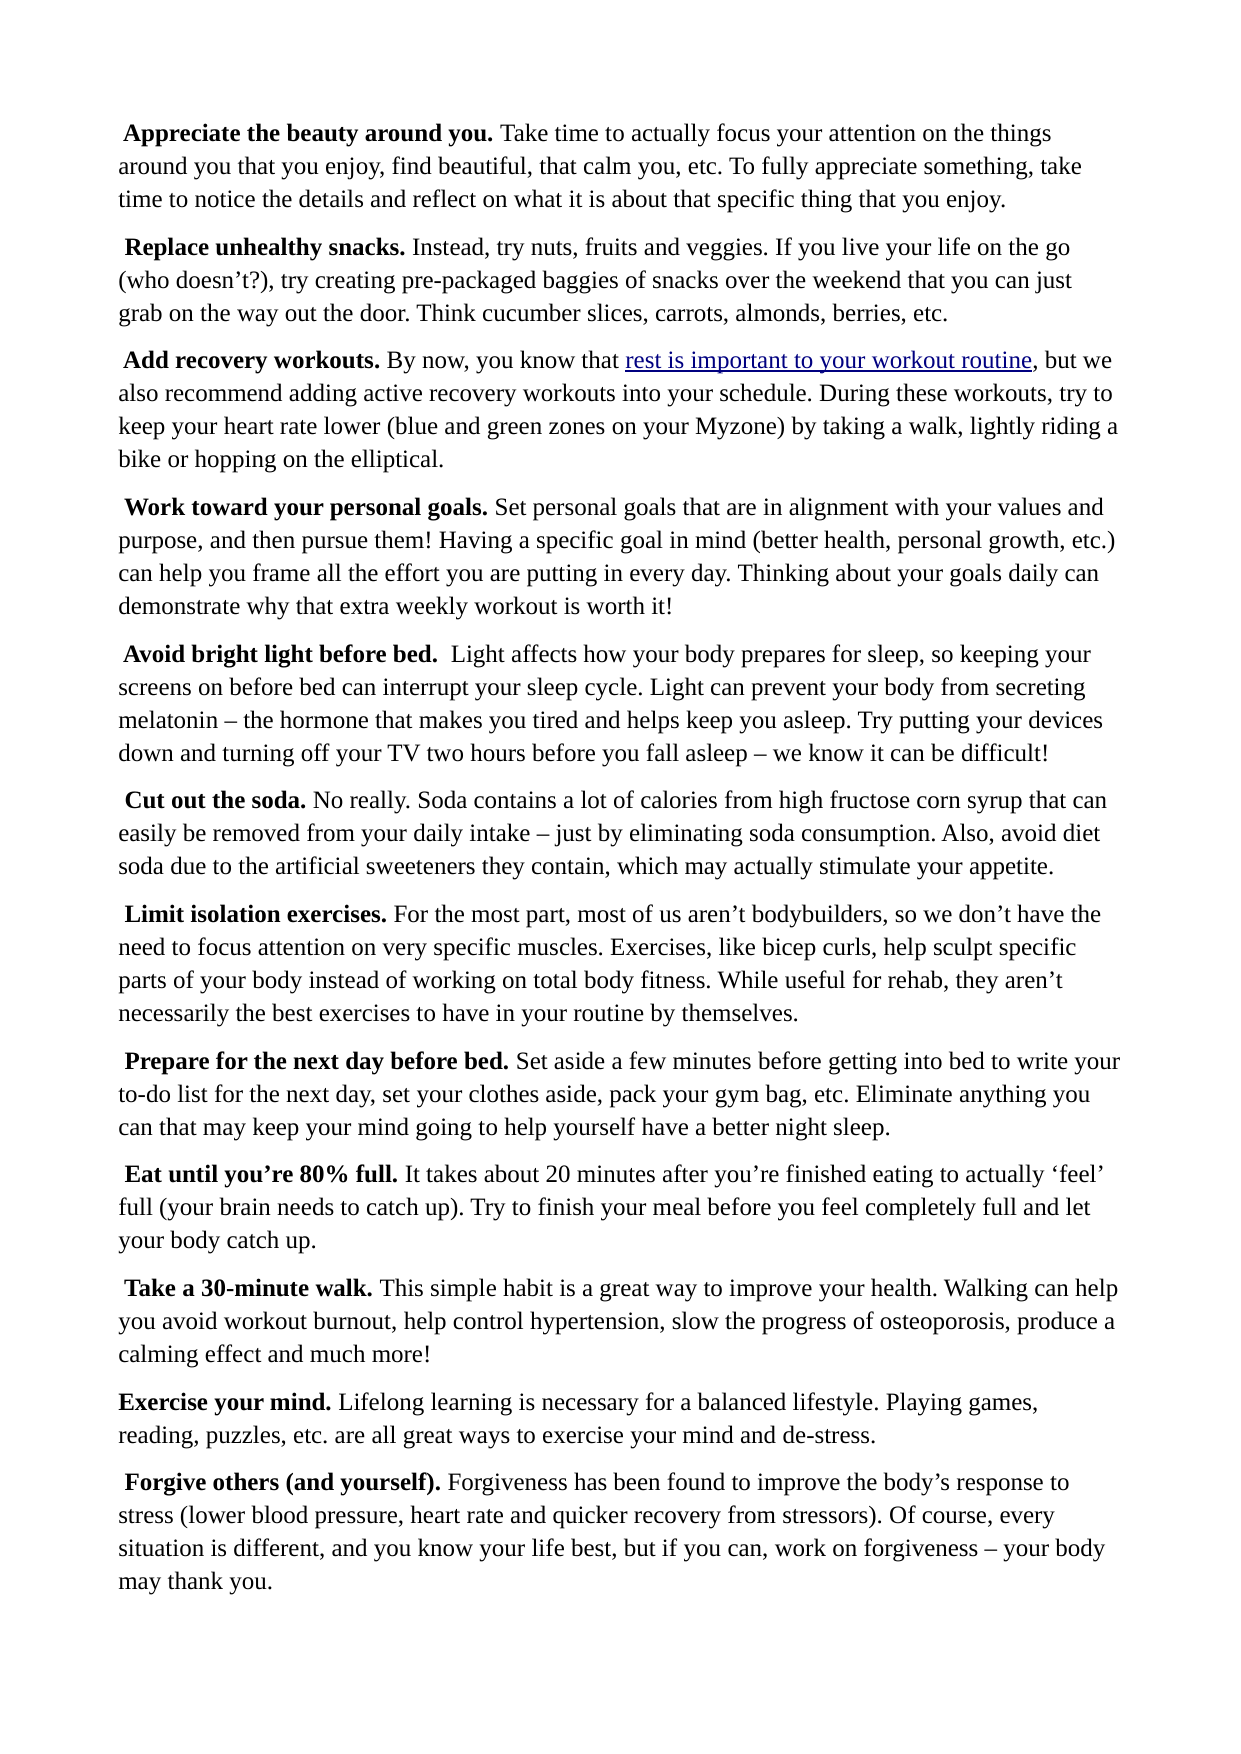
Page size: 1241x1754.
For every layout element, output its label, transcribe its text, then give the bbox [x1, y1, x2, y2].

text Replace unhealthy snacks. Instead, try nuts, fruits and veggies. If you live your life on the go (who doesn’t?), try creating pre-packaged baggies of snacks over the weekend that you can just grab on the way out the door. Think cucumber slices, carrots, almonds, berries, etc. [118, 232, 1122, 327]
text Add recovery workouts. By now, you know that rest is important to your workout routine, but we also recommend adding active recovery workouts into your schedule. During these workouts, try to keep your heart rate lower (blue and green zones on your Myzone) by taking a walk, lightly riding a bike or hopping on the elliptical. [118, 345, 1122, 473]
text Cut out the soda. No really. Soda contains a lot of calories from high fructose corn syrup that can easily be removed from your daily intake – just by eliminating soda consumption. Also, avoid diet soda due to the artificial sweeteners they contain, which may actually stimulate your appetite. [118, 785, 1122, 880]
text Take a 30-minute walk. This simple habit is a great way to improve your health. Walking can help you avoid workout burnout, help control hypertension, slow the progress of osteoporosis, produce a calming effect and much more! [118, 1273, 1122, 1368]
text Appreciate the beauty around you. Take time to actually focus your attention on the things around you that you enjoy, find beautiful, that calm you, etc. To fully appreciate something, take time to notice the details and reflect on what it is about that specific thing that you enjoy. [118, 118, 1122, 213]
text Prepare for the next day before bed. Set aside a few minutes before getting into bed to write your to-do list for the next day, set your clothes aside, pack your gym bag, etc. Eliminate anything you can that may keep your mind going to help yourself have a better night sleep. [118, 1046, 1122, 1141]
text Exercise your mind. Lifelong learning is necessary for a balanced lifestyle. Playing games, reading, puzzles, etc. are all great ways to exercise your mind and de-stress. [118, 1387, 1122, 1448]
text Avoid bright light before bed. Light affects how your body prepares for sleep, so keeping your screens on before bed can interrupt your sleep cycle. Light can prevent your body from secreting melatonin – the hormone that makes you tired and helps keep you asleep. Try putting your devices down and turning off your TV two hours before you fall asleep – we know it can be difficult! [118, 639, 1122, 767]
text Work toward your personal goals. Set personal goals that are in alignment with your values and purpose, and then pursue them! Having a specific goal in mind (better health, personal growth, etc.) can help you frame all the effort you are putting in every day. Thinking about your goals daily can demonstrate why that extra weekly workout is worth it! [118, 492, 1122, 620]
text Limit isolation exercises. For the most part, most of us aren’t bodybuilders, so we don’t have the need to focus attention on very specific muscles. Exercises, like bicep curls, help sculpt specific parts of your body instead of working on total body fitness. While useful for rehab, they aren’t necessarily the best exercises to have in your routine by themselves. [118, 899, 1122, 1027]
text Eat until you’re 80% full. It takes about 20 minutes after you’re finished eating to actually ‘feel’ full (your brain needs to catch up). Try to finish your meal before you feel completely full and let your body catch up. [118, 1159, 1122, 1254]
text Forgive others (and yourself). Forgiveness has been found to improve the body’s response to stress (lower blood pressure, heart rate and quicker recovery from stressors). Of course, every situation is different, and you know your life best, but if you can, work on forgiveness – your body may thank you. [118, 1467, 1122, 1595]
